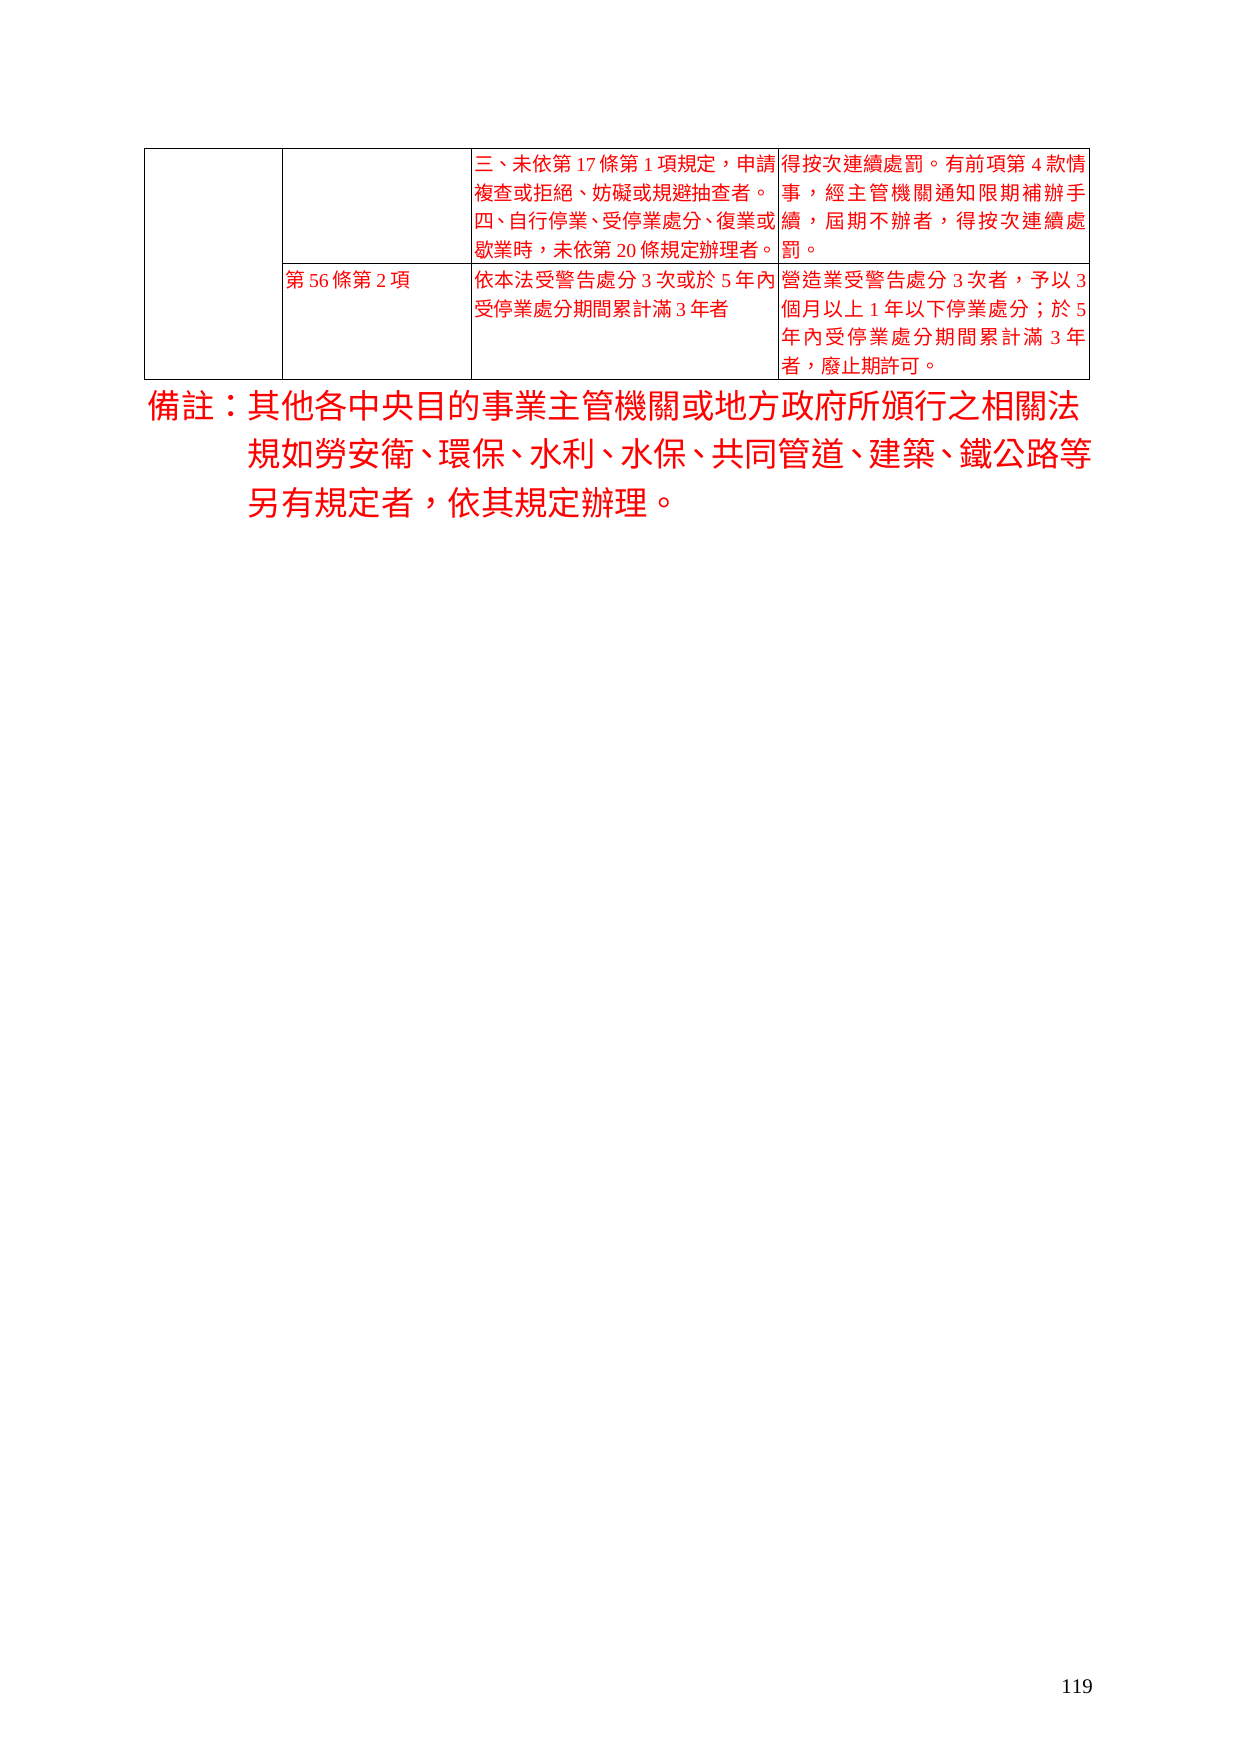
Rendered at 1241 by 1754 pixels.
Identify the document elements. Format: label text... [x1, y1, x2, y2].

table_cell 第56條第2項 [283, 264, 471, 379]
table_cell [145, 149, 282, 379]
table_cell 依本法受警告處分3次或於5年內受停業處分期間累計滿3年者 [472, 264, 778, 379]
text 備註：其他各中央目的事業主管機關或地方政府所頒行之相關法規如勞安衛、環保、水利、水保、共同管道、建築、鐵公路等另有規定者，依其規定辦理。 [148, 380, 1092, 525]
table_cell 三、未依第17條第1項規定，申請複查或拒絕、妨礙或規避抽查者。 四、自行停業、受停業處分、復業或歇業時，未依第20條規定辦理者。 [472, 149, 778, 263]
table_cell 營造業受警告處分3次者，予以3個月以上1年以下停業處分；於5年內受停業處分期間累計滿3年者，廢止期許可。 [779, 264, 1089, 379]
table_cell [283, 149, 471, 263]
table_cell 得按次連續處罰。有前項第4款情事，經主管機關通知限期補辦手續，屆期不辦者，得按次連續處罰。 [779, 149, 1089, 263]
